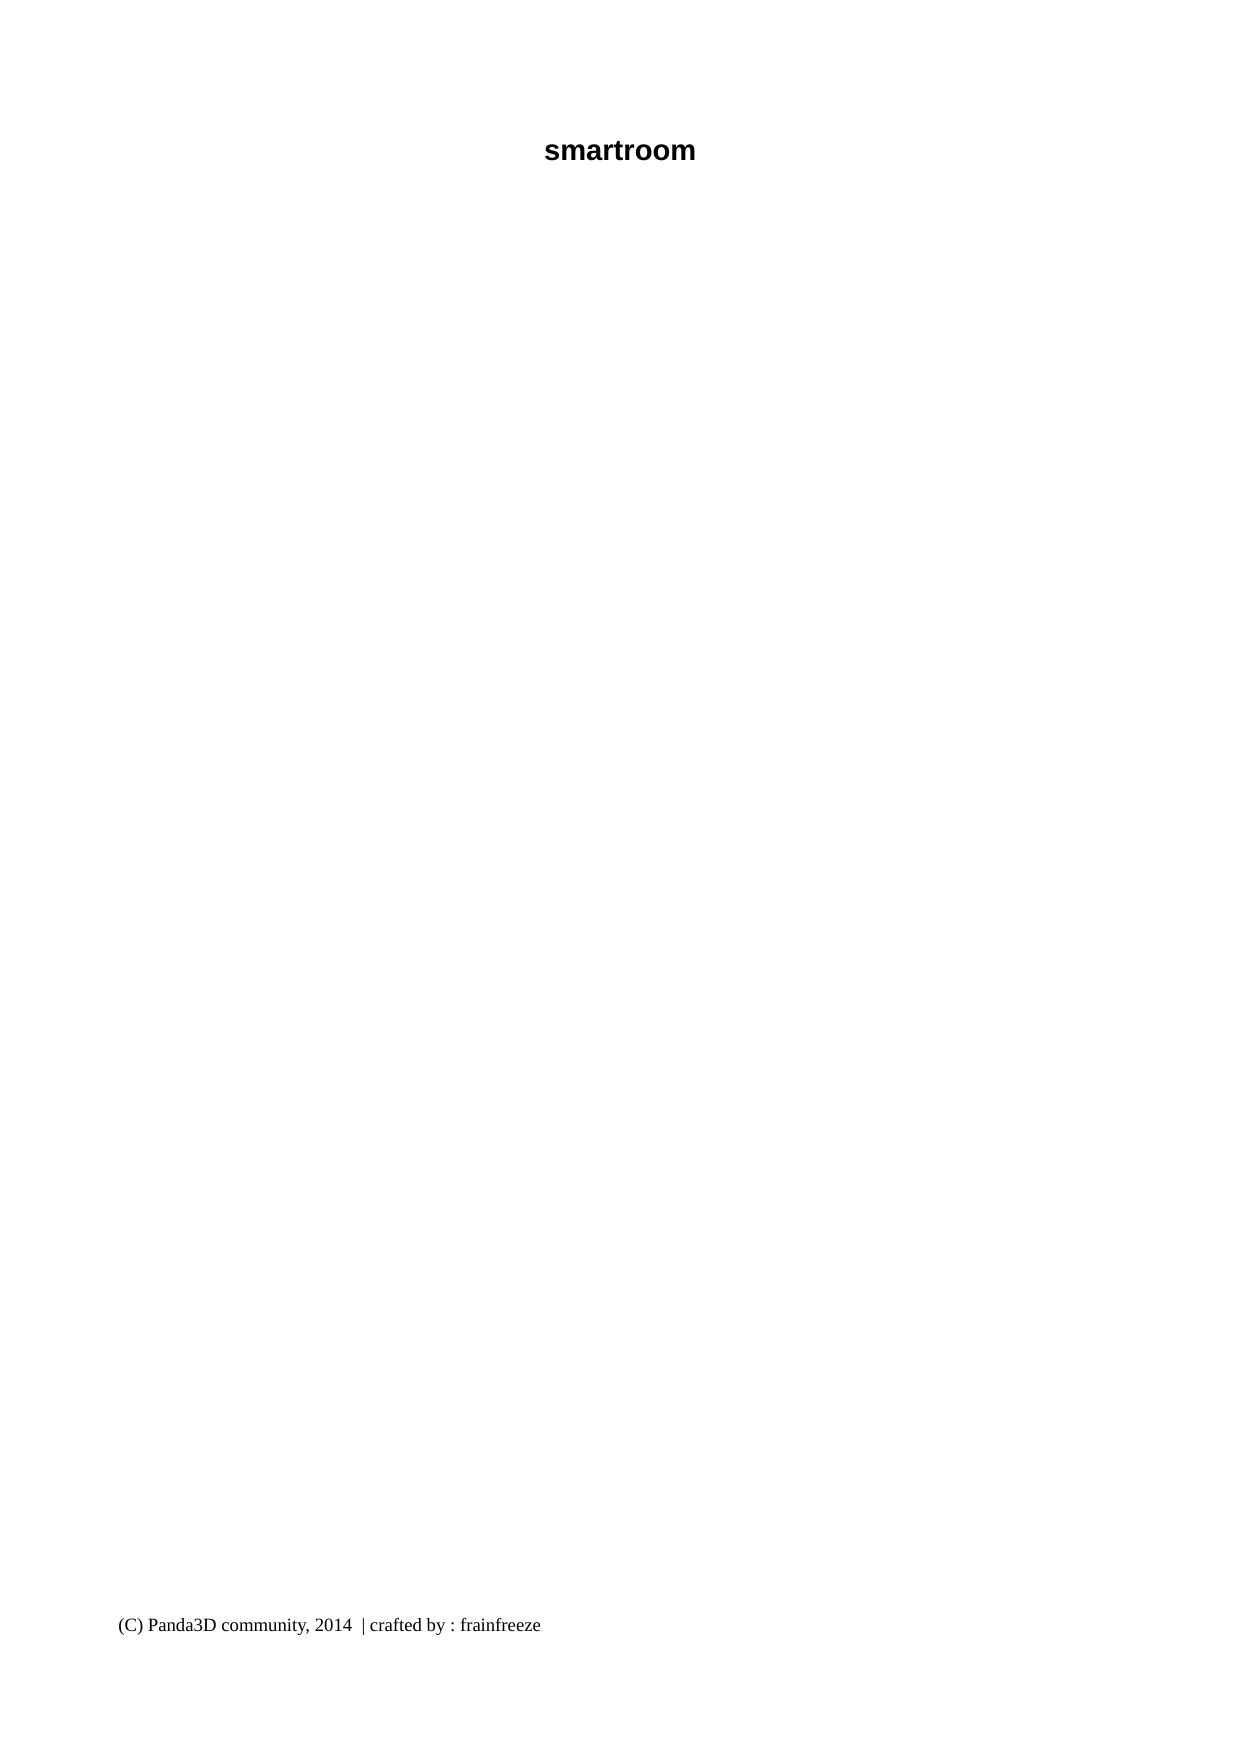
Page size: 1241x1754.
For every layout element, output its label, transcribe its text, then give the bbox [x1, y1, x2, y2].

subtitle smartroom [118, 133, 1122, 166]
